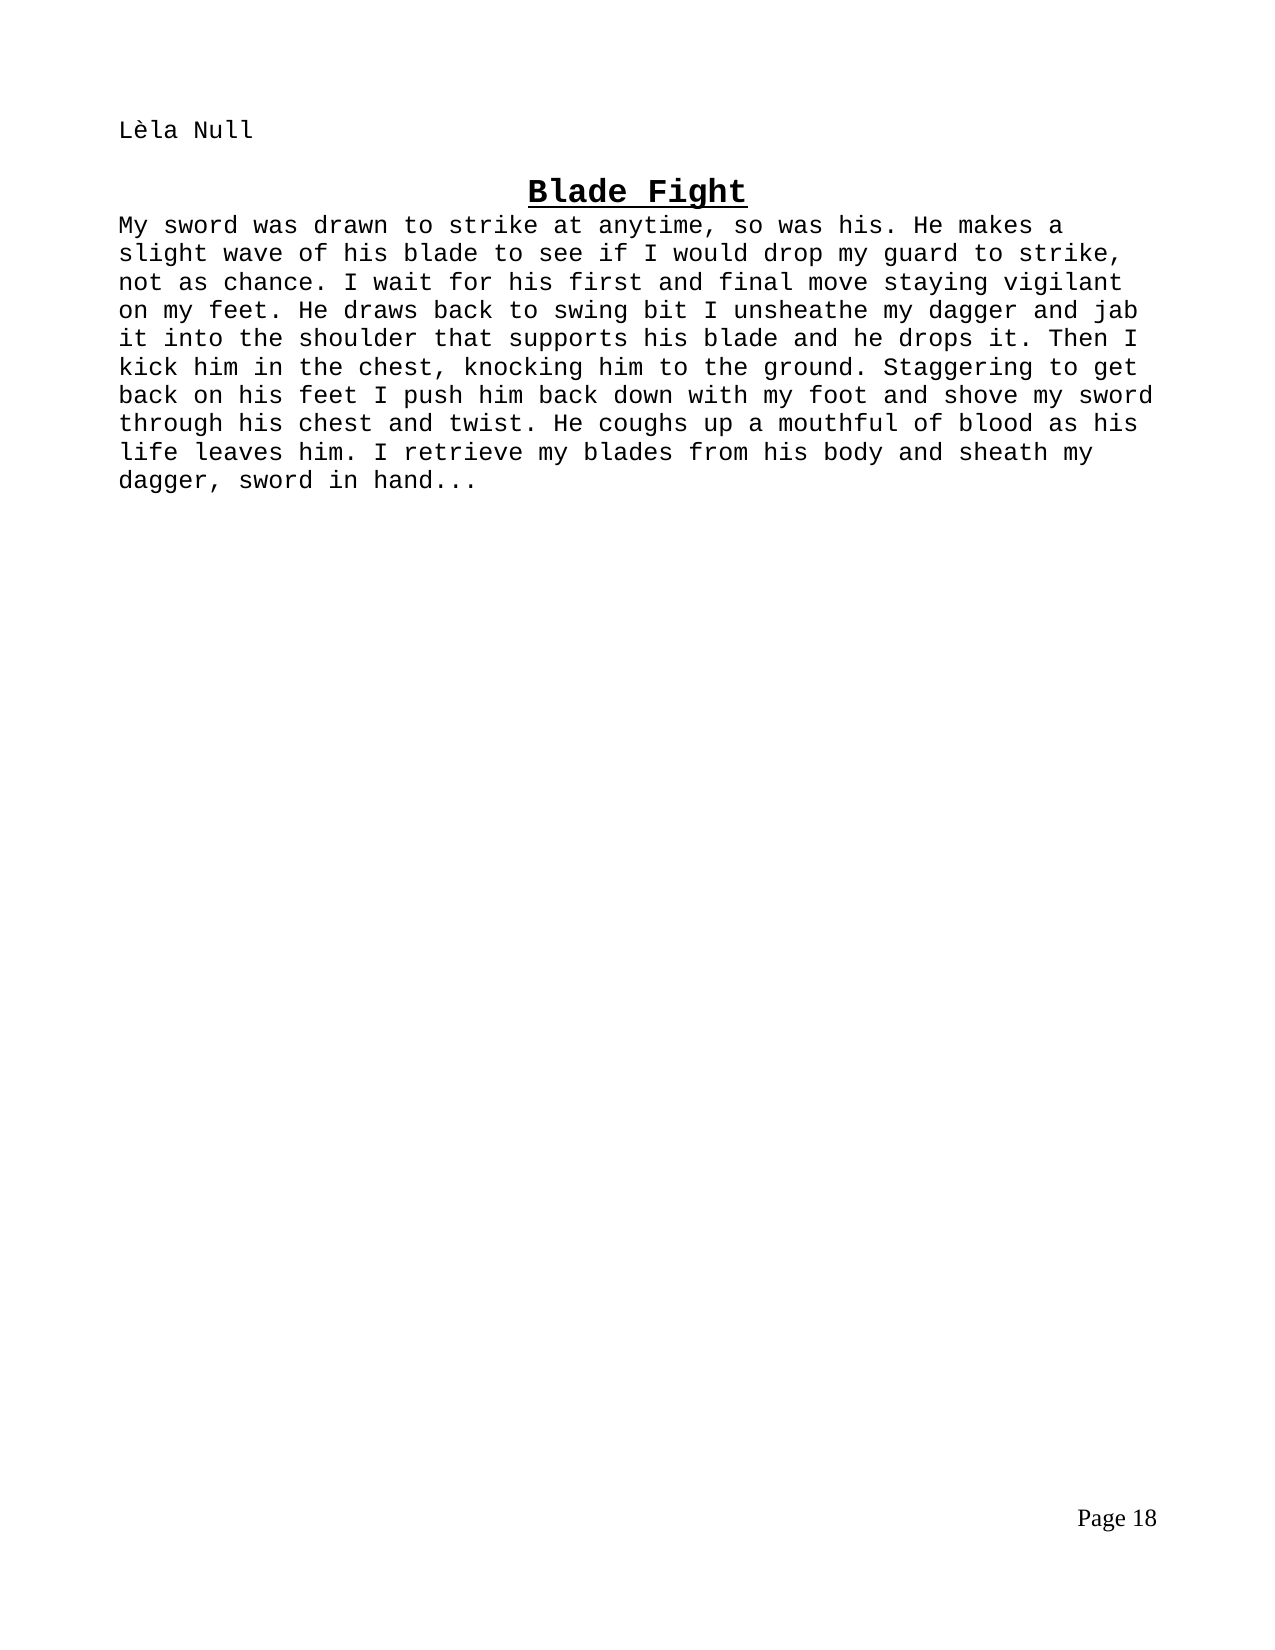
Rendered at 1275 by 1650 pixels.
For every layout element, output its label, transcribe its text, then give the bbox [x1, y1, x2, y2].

text Lèla Null [118, 118, 1157, 146]
text My sword was drawn to strike at anytime, so was his. He makes a slight wave of his blade to see if I would drop my guard to strike, not as chance. I wait for his first and final move staying vigilant on my feet. He draws back to swing bit I unsheathe my dagger and jab it into the shoulder that supports his blade and he drops it. Then I kick him in the chest, knocking him to the ground. Staggering to get back on his feet I push him back down with my foot and shove my sword through his chest and twist. He coughs up a mouthful of blood as his life leaves him. I retrieve my blades from his body and sheath my dagger, sword in hand... [118, 213, 1157, 496]
text Blade Fight [118, 175, 1157, 213]
